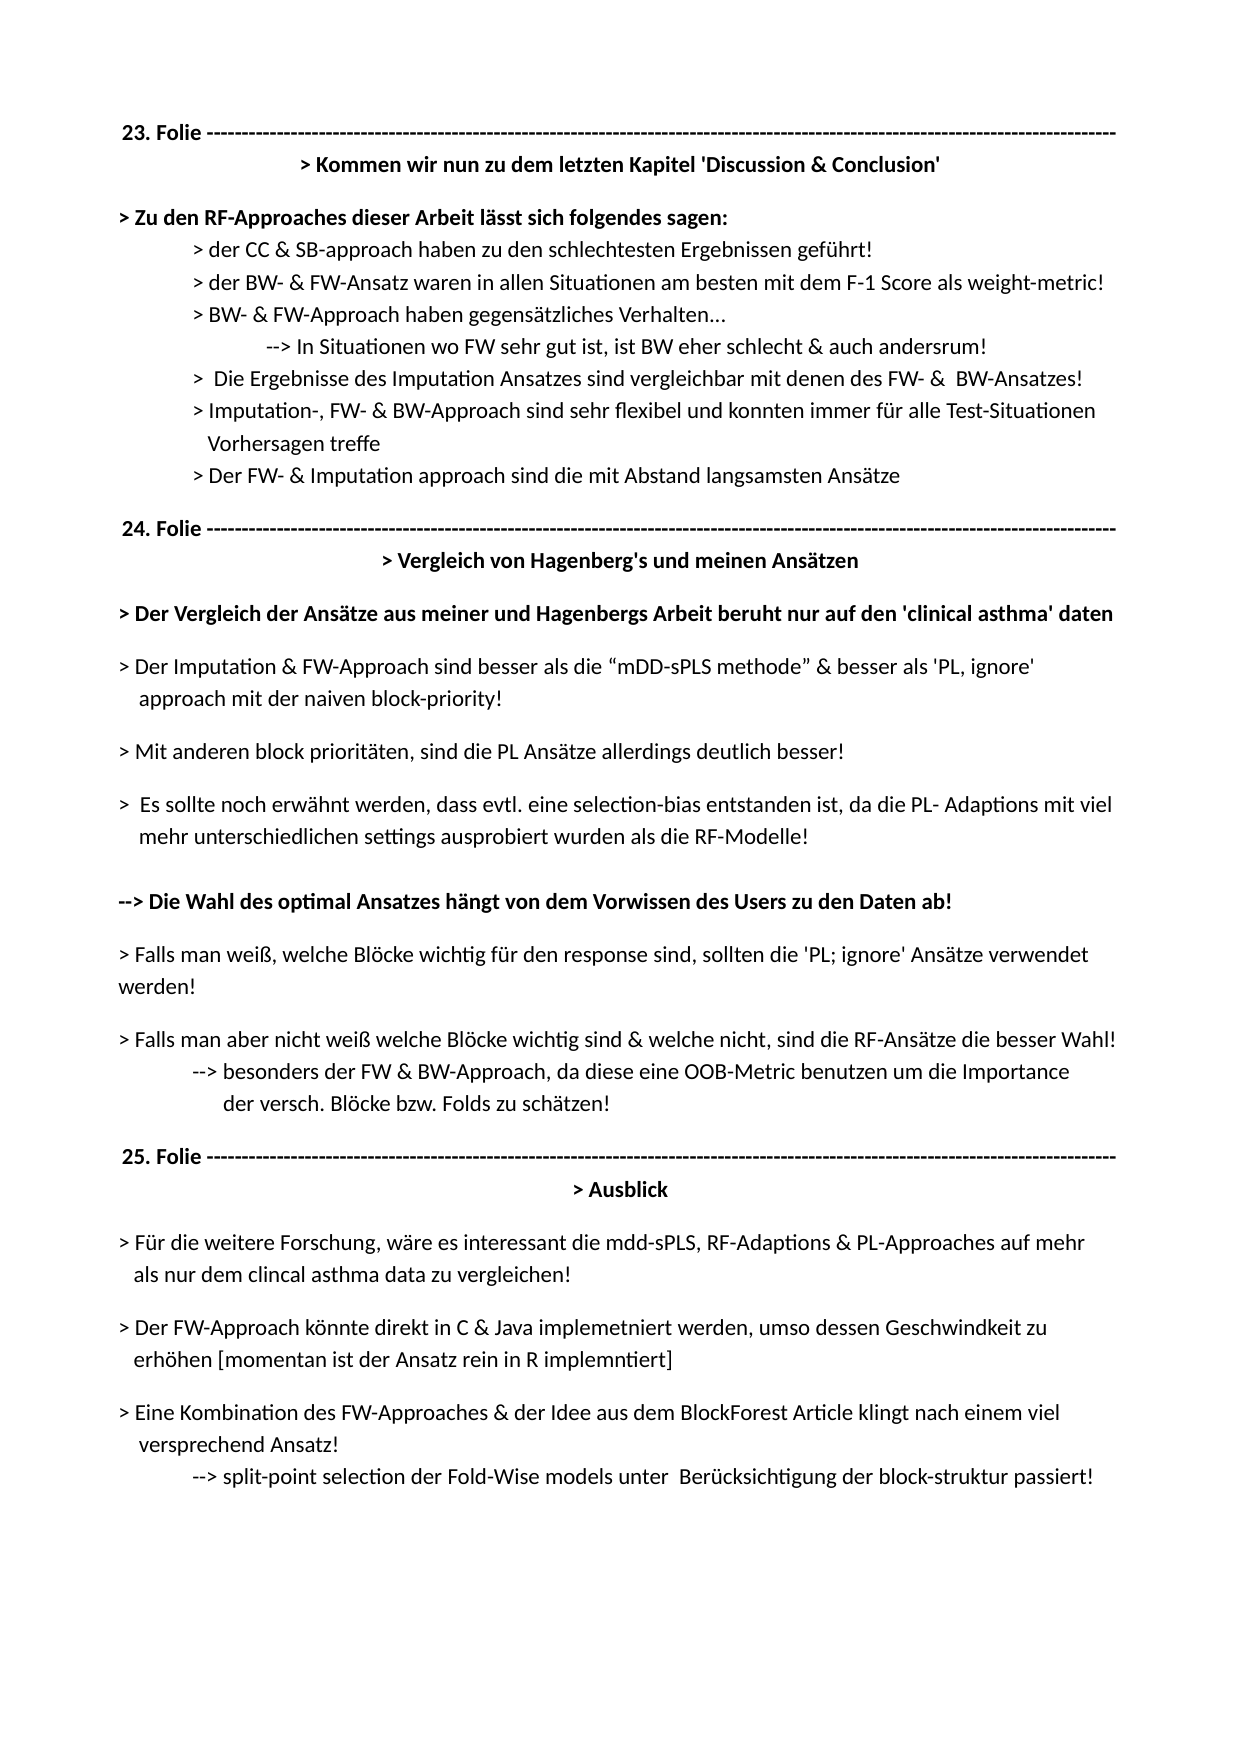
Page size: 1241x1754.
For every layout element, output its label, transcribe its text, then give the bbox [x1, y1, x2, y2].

text > Falls man aber nicht weiß welche Blöcke wichtig sind & welche nicht, sind die RF-Ansätze die besser Wahl! --> besonders der FW & BW-Approach, da diese eine OOB-Metric benutzen um die Importance der versch. Blöcke bzw. Folds zu schätzen! [118, 1025, 1122, 1117]
text > Falls man weiß, welche Blöcke wichtig für den response sind, sollten die 'PL; ignore' Ansätze verwendet werden! [118, 940, 1122, 1000]
text > Es sollte noch erwähnt werden, dass evtl. eine selection-bias entstanden ist, da die PL- Adaptions mit viel mehr unterschiedlichen settings ausprobiert wurden als die RF-Modelle! --> Die Wahl des optimal Ansatzes hängt von dem Vorwissen des Users zu den Daten ab! [118, 790, 1122, 915]
text > Der Vergleich der Ansätze aus meiner und Hagenbergs Arbeit beruht nur auf den 'clinical asthma' daten [118, 599, 1122, 627]
text > Eine Kombination des FW-Approaches & der Idee aus dem BlockForest Article klingt nach einem viel versprechend Ansatz! --> split-point selection der Fold-Wise models unter Berücksichtigung der block-struktur passiert! [118, 1398, 1122, 1491]
text > Mit anderen block prioritäten, sind die PL Ansätze allerdings deutlich besser! [118, 737, 1122, 765]
text > Zu den RF-Approaches dieser Arbeit lässt sich folgendes sagen: > der CC & SB-approach haben zu den schlechtesten Ergebnissen geführt! > der BW- & FW-Ansatz waren in allen Situationen am besten mit dem F-1 Score als weight-metric! > BW- & FW-Approach haben gegensätzliches Verhalten... --> In Situationen wo FW sehr gut ist, ist BW eher schlecht & auch andersrum! > Die Ergebnisse des Imputation Ansatzes sind vergleichbar mit denen des FW- & BW-Ansatzes! > Imputation-, FW- & BW-Approach sind sehr flexibel und konnten immer für alle Test-Situationen Vorhersagen treffe > Der FW- & Imputation approach sind die mit Abstand langsamsten Ansätze [118, 203, 1122, 489]
text > Der Imputation & FW-Approach sind besser als die “mDD-sPLS methode” & besser als 'PL, ignore' approach mit der naiven block-priority! [118, 652, 1122, 712]
text 23. Folie ---------------------------------------------------------------------------------------------------------------------------------- > Kommen wir nun zu dem letzten Kapitel 'Discussion & Conclusion' [118, 118, 1122, 178]
text > Der FW-Approach könnte direkt in C & Java implemetniert werden, umso dessen Geschwindkeit zu erhöhen [momentan ist der Ansatz rein in R implemntiert] [118, 1313, 1122, 1373]
text 24. Folie ---------------------------------------------------------------------------------------------------------------------------------- > Vergleich von Hagenberg's und meinen Ansätzen [118, 514, 1122, 574]
text 25. Folie ---------------------------------------------------------------------------------------------------------------------------------- > Ausblick [118, 1142, 1122, 1203]
text > Für die weitere Forschung, wäre es interessant die mdd-sPLS, RF-Adaptions & PL-Approaches auf mehr als nur dem clincal asthma data zu vergleichen! [118, 1228, 1122, 1288]
